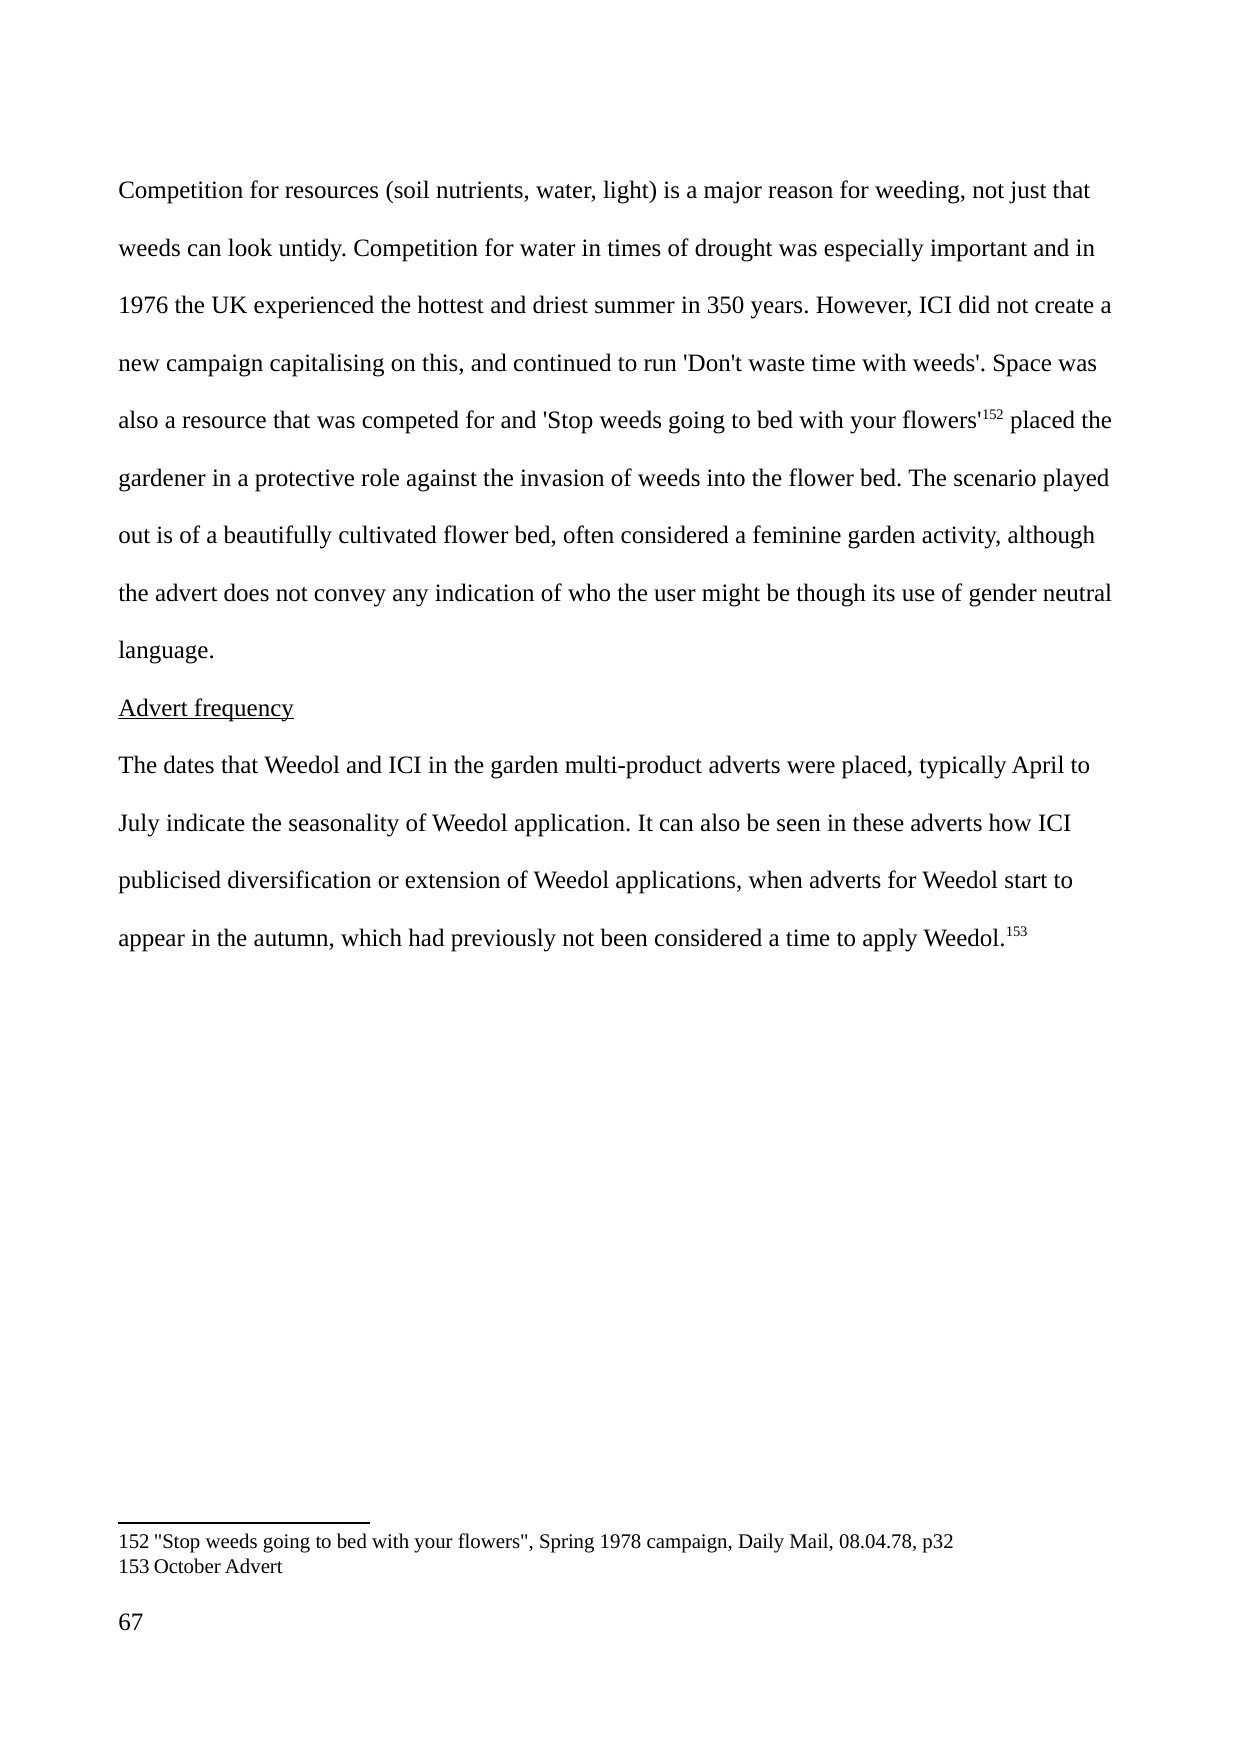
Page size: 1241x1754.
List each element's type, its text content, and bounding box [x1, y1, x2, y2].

text October Advert [118, 1553, 1122, 1578]
text Competition for resources (soil nutrients, water, light) is a major reason for weeding, not just that weeds can look untidy. Competition for water in times of drought was especially important and in 1976 the UK experienced the hottest and driest summer in 350 years. However, ICI did not create a new campaign capitalising on this, and continued to run 'Don't waste time with weeds'. Space was also a resource that was competed for and 'Stop weeds going to bed with your flowers' placed the gardener in a protective role against the invasion of weeds into the flower bed. The scenario played out is of a beautifully cultivated flower bed, often considered a feminine garden activity, although the advert does not convey any indication of who the user might be though its use of gender neutral language. [118, 176, 1122, 664]
text "Stop weeds going to bed with your flowers", Spring 1978 campaign, Daily Mail, 08.04.78, p32 [118, 1529, 1122, 1553]
text Advert frequency [118, 693, 1122, 722]
text The dates that Weedol and ICI in the garden multi-product adverts were placed, typically April to July indicate the seasonality of Weedol application. It can also be seen in these adverts how ICI publicised diversification or extension of Weedol applications, when adverts for Weedol start to appear in the autumn, which had previously not been considered a time to apply Weedol. [118, 751, 1122, 952]
